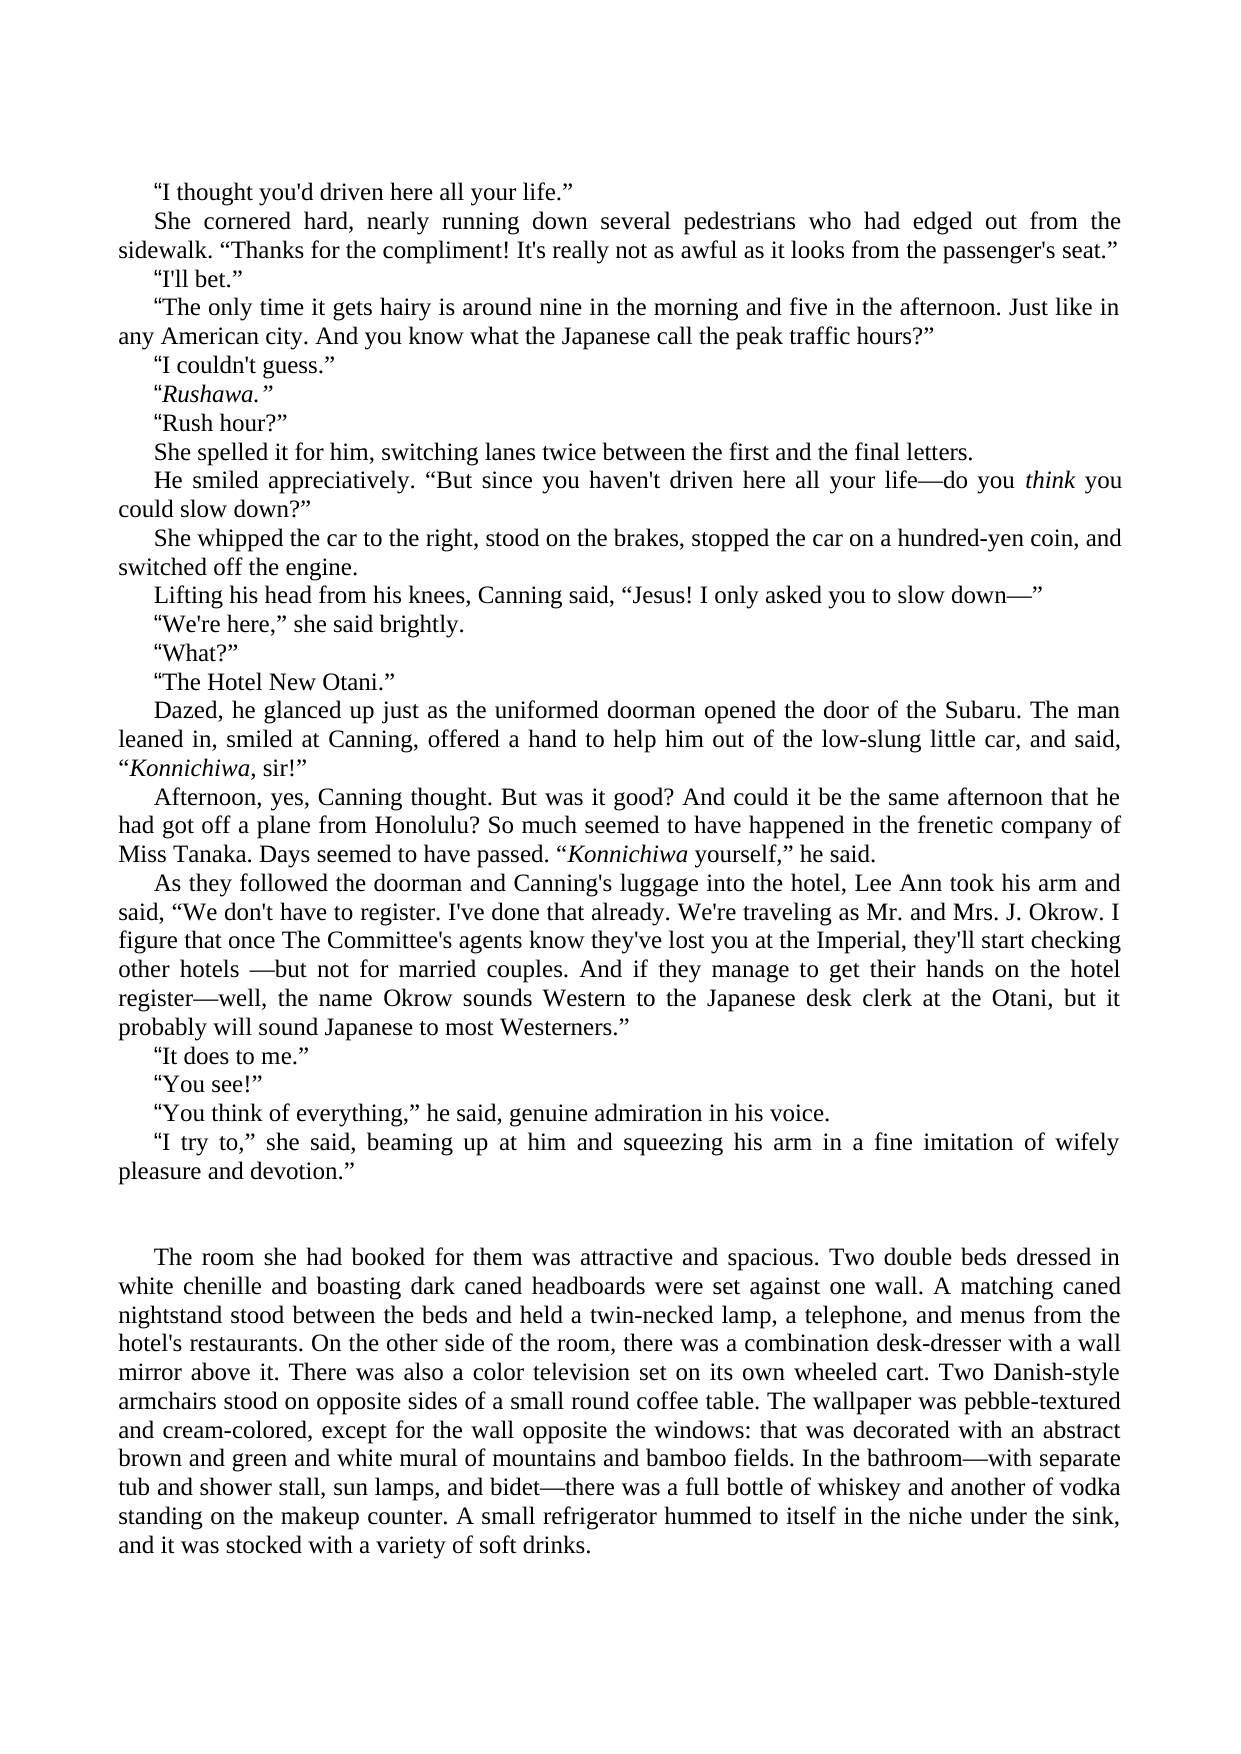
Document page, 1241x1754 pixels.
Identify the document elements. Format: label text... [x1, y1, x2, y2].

text “The only time it gets hairy is around nine in the morning and five in the afternoon. Just like in any American city. And you know what the Japanese call the peak traffic hours?” [118, 292, 1122, 350]
text She spelled it for him, switching lanes twice between the first and the final letters. [118, 437, 1122, 465]
text “What?” [118, 638, 1122, 667]
text “I try to,” she said, beaming up at him and squeezing his arm in a fine imitation of wifely pleasure and devotion.” [118, 1127, 1122, 1185]
text “I thought you'd driven here all your life.” [118, 177, 1122, 206]
text “I'll bet.” [118, 263, 1122, 292]
text “Rushawa.” [118, 379, 1122, 408]
text “It does to me.” [118, 1041, 1122, 1069]
text She whipped the car to the right, stood on the brakes, stopped the car on a hundred-yen coin, and switched off the engine. [118, 523, 1122, 580]
text Dazed, he glanced up just as the uniformed doorman opened the door of the Subaru. The man leaned in, smiled at Canning, offered a hand to help him out of the low-slung little car, and said, “Konnichiwa, sir!” [118, 696, 1122, 782]
text “The Hotel New Otani.” [118, 667, 1122, 696]
text Afternoon, yes, Canning thought. But was it good? And could it be the same afternoon that he had got off a plane from Honolulu? So much seemed to have happened in the frenetic company of Miss Tanaka. Days seemed to have passed. “Konnichiwa yourself,” he said. [118, 782, 1122, 868]
text The room she had booked for them was attractive and spacious. Two double beds dressed in white chenille and boasting dark caned headboards were set against one wall. A matching caned nightstand stood between the beds and held a twin-necked lamp, a telephone, and menus from the hotel's restaurants. On the other side of the room, there was a combination desk-dresser with a wall mirror above it. There was also a color television set on its own wheeled cart. Two Danish-style armchairs stood on opposite sides of a small round coffee table. The wallpaper was pebble-textured and cream-colored, except for the wall opposite the windows: that was decorated with an abstract brown and green and white mural of mountains and bamboo fields. In the bathroom—with separate tub and shower stall, sun lamps, and bidet—there was a full bottle of whiskey and another of vodka standing on the makeup counter. A small refrigerator hummed to itself in the niche under the sink, and it was stocked with a variety of soft drinks. [118, 1242, 1122, 1558]
text Lifting his head from his knees, Canning said, “Jesus! I only asked you to slow down—” [118, 580, 1122, 609]
text “You see!” [118, 1069, 1122, 1098]
text She cornered hard, nearly running down several pedestrians who had edged out from the sidewalk. “Thanks for the compliment! It's really not as awful as it looks from the passenger's seat.” [118, 206, 1122, 263]
text “I couldn't guess.” [118, 350, 1122, 379]
text As they followed the doorman and Canning's luggage into the hotel, Lee Ann took his arm and said, “We don't have to register. I've done that already. We're traveling as Mr. and Mrs. J. Okrow. I figure that once The Committee's agents know they've lost you at the Imperial, they'll start checking other hotels —but not for married couples. And if they manage to get their hands on the hotel register—well, the name Okrow sounds Western to the Japanese desk clerk at the Otani, but it probably will sound Japanese to most Westerners.” [118, 868, 1122, 1041]
text “We're here,” she said brightly. [118, 609, 1122, 638]
text “You think of everything,” he said, genuine admiration in his voice. [118, 1098, 1122, 1127]
text He smiled appreciatively. “But since you haven't driven here all your life—do you think you could slow down?” [118, 465, 1122, 523]
text “Rush hour?” [118, 408, 1122, 437]
